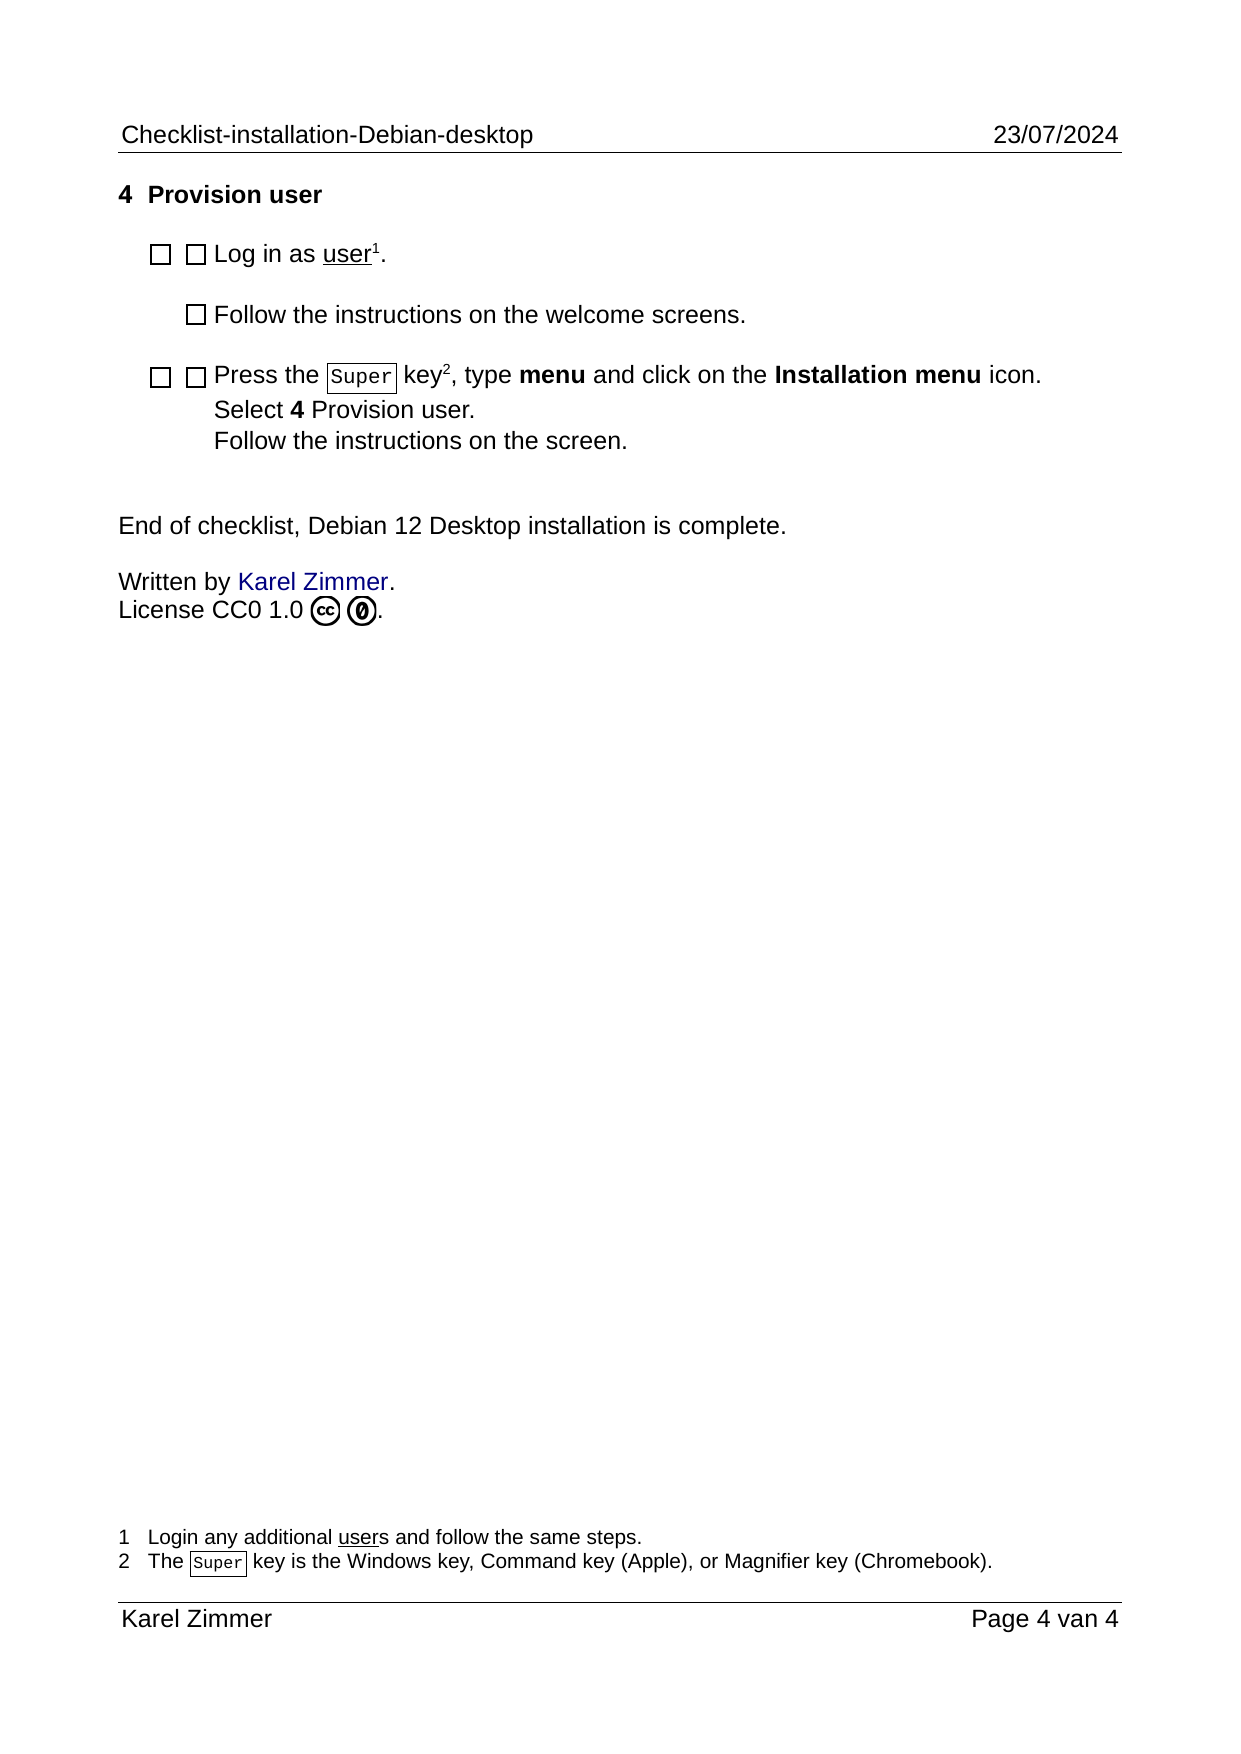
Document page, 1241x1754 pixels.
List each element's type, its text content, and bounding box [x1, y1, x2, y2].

table_cell [177, 300, 213, 330]
table_header [142, 239, 177, 269]
table_cell Select 4 Provision user. [213, 395, 1122, 425]
table_cell Follow the instructions on the screen. [213, 425, 1122, 456]
table_cell [118, 330, 142, 360]
table_cell [177, 360, 213, 395]
table_cell [177, 269, 213, 300]
table_cell [118, 269, 142, 300]
table_cell [142, 395, 177, 425]
text Written by Karel Zimmer. [118, 568, 1122, 596]
table_header Log in as USER. [213, 239, 1122, 269]
list Provision user [118, 177, 1122, 211]
text End of checklist, Debian 12 Desktop installation is complete. [118, 512, 1122, 540]
table_header [118, 239, 142, 269]
text License CC0 1.0 [118, 596, 310, 625]
table_header [177, 239, 213, 269]
table_cell Follow the instructions on the welcome screens. [213, 300, 1122, 330]
table_cell [118, 425, 142, 456]
table_cell [142, 425, 177, 456]
table_cell [118, 395, 142, 425]
text . [377, 596, 1122, 625]
table_cell [213, 330, 1122, 360]
table_cell [142, 269, 177, 300]
picture [310, 596, 340, 626]
table_cell [177, 395, 213, 425]
table_cell [213, 269, 1122, 300]
picture [347, 596, 377, 626]
table_cell [118, 360, 142, 395]
table_cell [142, 330, 177, 360]
table_cell [142, 300, 177, 330]
table_cell Press the Super key, type menu and click on the Installation menu icon. [213, 360, 1122, 395]
table_cell [118, 300, 142, 330]
table_cell [177, 330, 213, 360]
table_cell [177, 425, 213, 456]
table_cell [142, 360, 177, 395]
